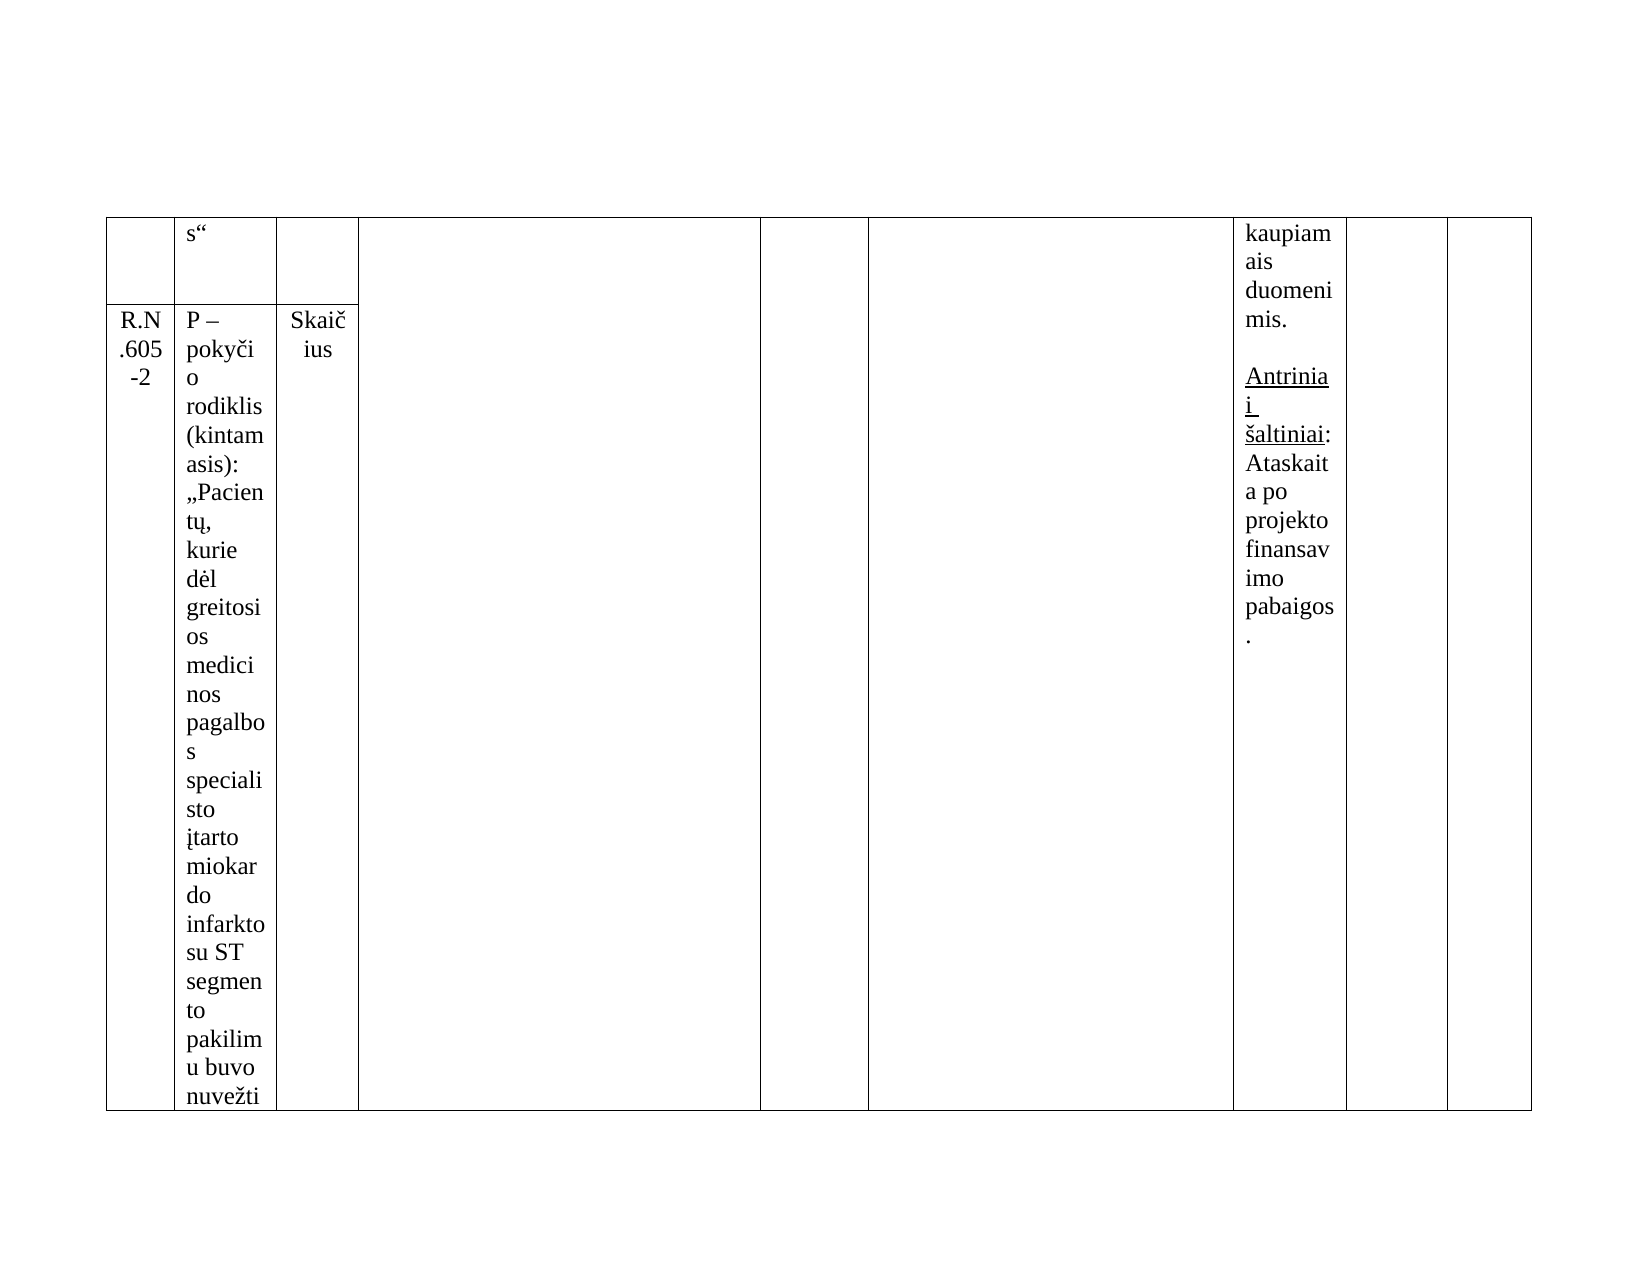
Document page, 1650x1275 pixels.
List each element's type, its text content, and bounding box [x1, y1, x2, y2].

table_cell [869, 218, 1233, 1110]
table_cell [277, 218, 358, 304]
table_cell [107, 218, 174, 304]
table_cell Skaičius [277, 305, 358, 1110]
table_cell [761, 218, 868, 1110]
table_cell R.N.605-2 [107, 305, 174, 1110]
table_cell [359, 218, 760, 1110]
table_cell kaupiamais duomenimis. Antriniai šaltiniai: Ataskaita po projekto finansavimo pabaigos. [1234, 218, 1346, 1110]
table_cell [1347, 218, 1447, 1110]
table_cell s“ [175, 218, 276, 304]
table_cell [1448, 218, 1531, 1110]
table_cell P – pokyčio rodiklis (kintamasis): „Pacientų, kurie dėl greitosios medicinos pagalbos specialisto įtarto miokardo infarkto su ST segmento pakilimu buvo nuvežti [175, 305, 276, 1110]
